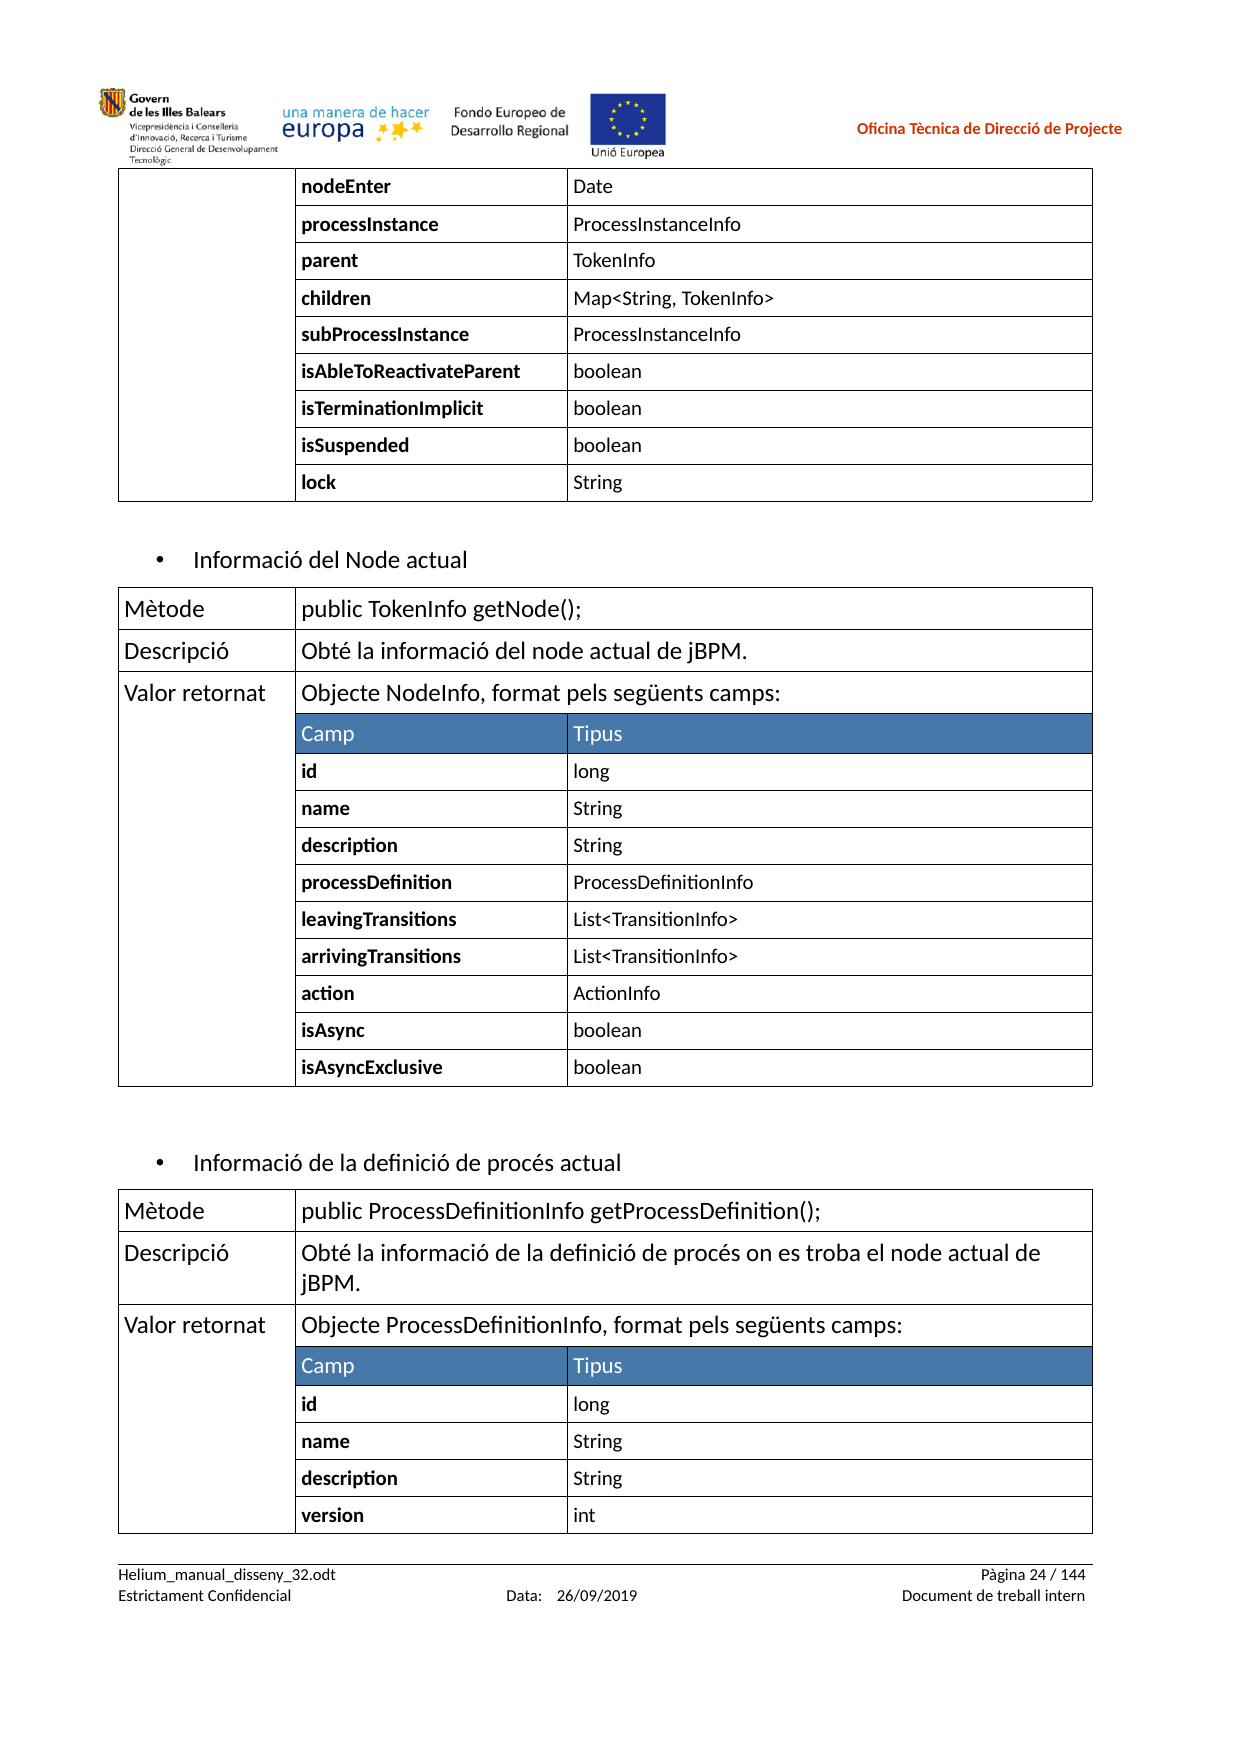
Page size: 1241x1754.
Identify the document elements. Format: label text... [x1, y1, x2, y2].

table_cell leavingTransitions [296, 902, 567, 938]
table_cell isSuspended [296, 428, 567, 464]
table_cell nodeEnter [296, 169, 567, 205]
table_cell Valor retornat [119, 1305, 295, 1533]
table_cell isAbleToReactivateParent [296, 354, 567, 390]
table_cell Descripció [119, 1232, 295, 1304]
table_cell List<TransitionInfo> [568, 939, 1092, 974]
table_cell boolean [568, 1050, 1092, 1086]
table_cell isTerminationImplicit [296, 391, 567, 427]
table_cell id [296, 754, 567, 790]
table_cell ActionInfo [568, 976, 1092, 1012]
table_header Mètode [119, 1190, 295, 1231]
table_cell Obté la informació de la definició de procés on es troba el node actual de jBPM. [296, 1232, 1092, 1304]
table_cell String [568, 1423, 1092, 1459]
table_cell String [568, 791, 1092, 827]
table_cell lock [296, 465, 567, 501]
table_cell Obté la informació del node actual de jBPM. [296, 630, 1092, 671]
table_cell List<TransitionInfo> [568, 902, 1092, 938]
table_cell String [568, 465, 1092, 501]
table_cell id [296, 1386, 567, 1422]
table_cell long [568, 754, 1092, 790]
table_cell Objecte NodeInfo, format pels següents camps: [296, 672, 1092, 713]
table_cell isAsync [296, 1013, 567, 1048]
table_cell ProcessInstanceInfo [568, 317, 1092, 353]
table_cell Camp [296, 714, 567, 753]
table_cell Tipus [568, 1347, 1092, 1385]
table_cell action [296, 976, 567, 1012]
table_cell processDefinition [296, 865, 567, 901]
table_cell subProcessInstance [296, 317, 567, 353]
table_cell boolean [568, 1013, 1092, 1048]
table_cell processInstance [296, 206, 567, 242]
table_cell long [568, 1386, 1092, 1422]
table_cell arrivingTransitions [296, 939, 567, 974]
table_cell children [296, 280, 567, 316]
table_cell name [296, 1423, 567, 1459]
table_cell description [296, 828, 567, 864]
picture [99, 87, 668, 166]
table_cell isAsyncExclusive [296, 1050, 567, 1086]
table_cell Camp [296, 1347, 567, 1385]
list Informació de la definició de procés actual [156, 1147, 1122, 1177]
table_cell boolean [568, 428, 1092, 464]
table_cell [119, 169, 295, 501]
table_cell parent [296, 243, 567, 279]
table_cell Map<String, TokenInfo> [568, 280, 1092, 316]
table_cell name [296, 791, 567, 827]
table_cell TokenInfo [568, 243, 1092, 279]
table_header public ProcessDefinitionInfo getProcessDefinition(); [296, 1190, 1092, 1231]
table_cell Valor retornat [119, 672, 295, 1086]
table_cell Tipus [568, 714, 1092, 753]
table_header public TokenInfo getNode(); [296, 588, 1092, 629]
table_cell ProcessDefinitionInfo [568, 865, 1092, 901]
table_cell Descripció [119, 630, 295, 671]
table_cell version [296, 1497, 567, 1533]
table_cell ProcessInstanceInfo [568, 206, 1092, 242]
table_cell Objecte ProcessDefinitionInfo, format pels següents camps: [296, 1305, 1092, 1346]
table_cell String [568, 1460, 1092, 1496]
table_cell description [296, 1460, 567, 1496]
table_cell int [568, 1497, 1092, 1533]
table_cell String [568, 828, 1092, 864]
table_header Mètode [119, 588, 295, 629]
list Informació del Node actual [156, 544, 1122, 574]
table_cell boolean [568, 354, 1092, 390]
table_cell boolean [568, 391, 1092, 427]
table_cell Date [568, 169, 1092, 205]
